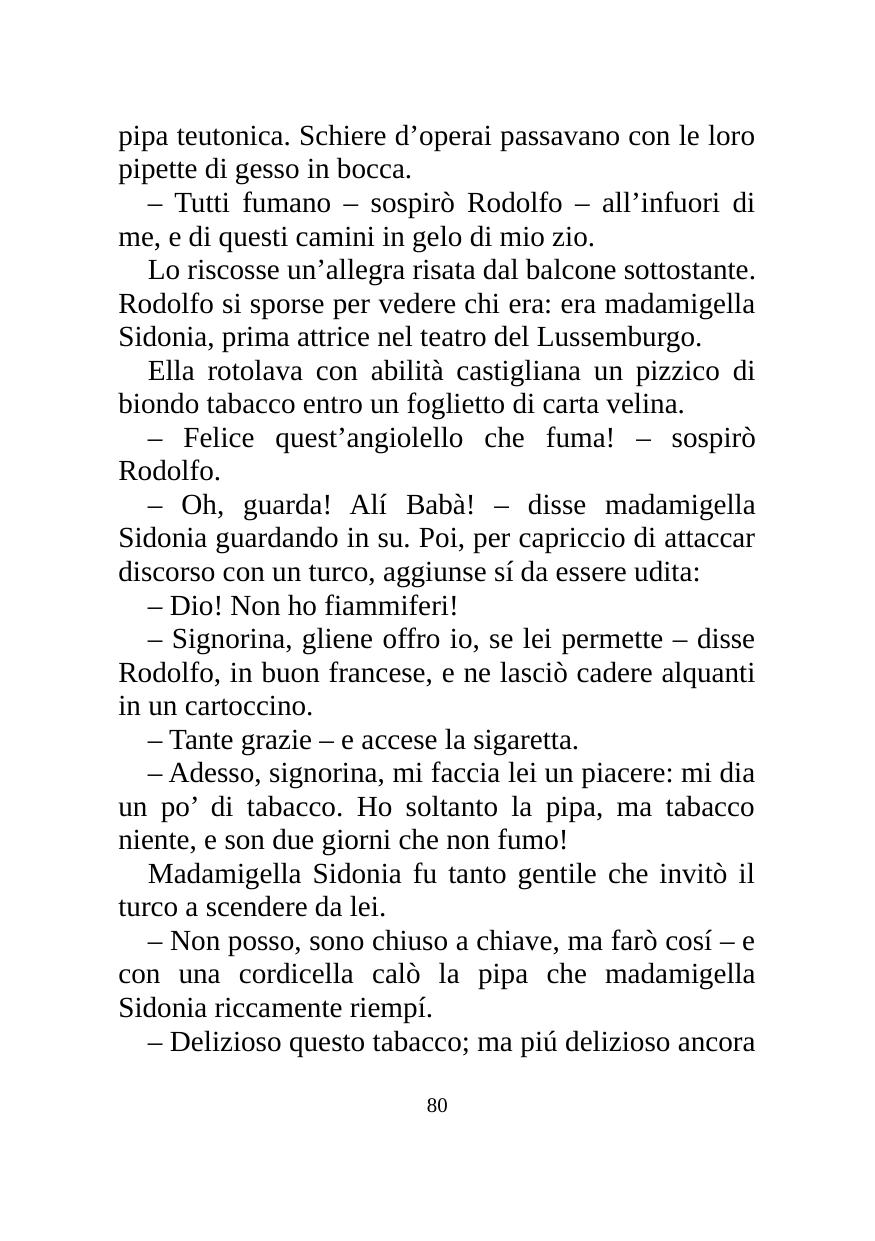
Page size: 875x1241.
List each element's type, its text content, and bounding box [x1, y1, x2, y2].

text ‒ Oh, guarda! Alí Babà! ‒ disse madamigella Sidonia guardando in su. Poi, per capriccio di attaccar discorso con un turco, aggiunse sí da essere udita: [118, 487, 756, 588]
text ‒ Delizioso questo tabacco; ma piú delizioso ancora [118, 1024, 756, 1057]
text Lo riscosse un’allegra risata dal balcone sottostante. Rodolfo si sporse per vedere chi era: era madamigella Sidonia, prima attrice nel teatro del Lussemburgo. [118, 252, 756, 353]
text Ella rotolava con abilità castigliana un pizzico di biondo tabacco entro un foglietto di carta velina. [118, 353, 756, 420]
text ‒ Tante grazie ‒ e accese la sigaretta. [118, 722, 756, 755]
text Madamigella Sidonia fu tanto gentile che invitò il turco a scendere da lei. [118, 856, 756, 923]
text ‒ Non posso, sono chiuso a chiave, ma farò cosí ‒ e con una cordicella calò la pipa che madamigella Sidonia riccamente riempí. [118, 923, 756, 1024]
text pipa teutonica. Schiere d’operai passavano con le loro pipette di gesso in bocca. [118, 118, 756, 185]
text ‒ Dio! Non ho fiammiferi! [118, 588, 756, 621]
text ‒ Felice quest’angiolello che fuma! ‒ sospirò Rodolfo. [118, 420, 756, 487]
text ‒ Adesso, signorina, mi faccia lei un piacere: mi dia un po’ di tabacco. Ho soltanto la pipa, ma tabacco niente, e son due giorni che non fumo! [118, 755, 756, 856]
text ‒ Tutti fumano ‒ sospirò Rodolfo ‒ all’infuori di me, e di questi camini in gelo di mio zio. [118, 185, 756, 252]
text ‒ Signorina, gliene offro io, se lei permette ‒ disse Rodolfo, in buon francese, e ne lasciò cadere alquanti in un cartoccino. [118, 621, 756, 722]
